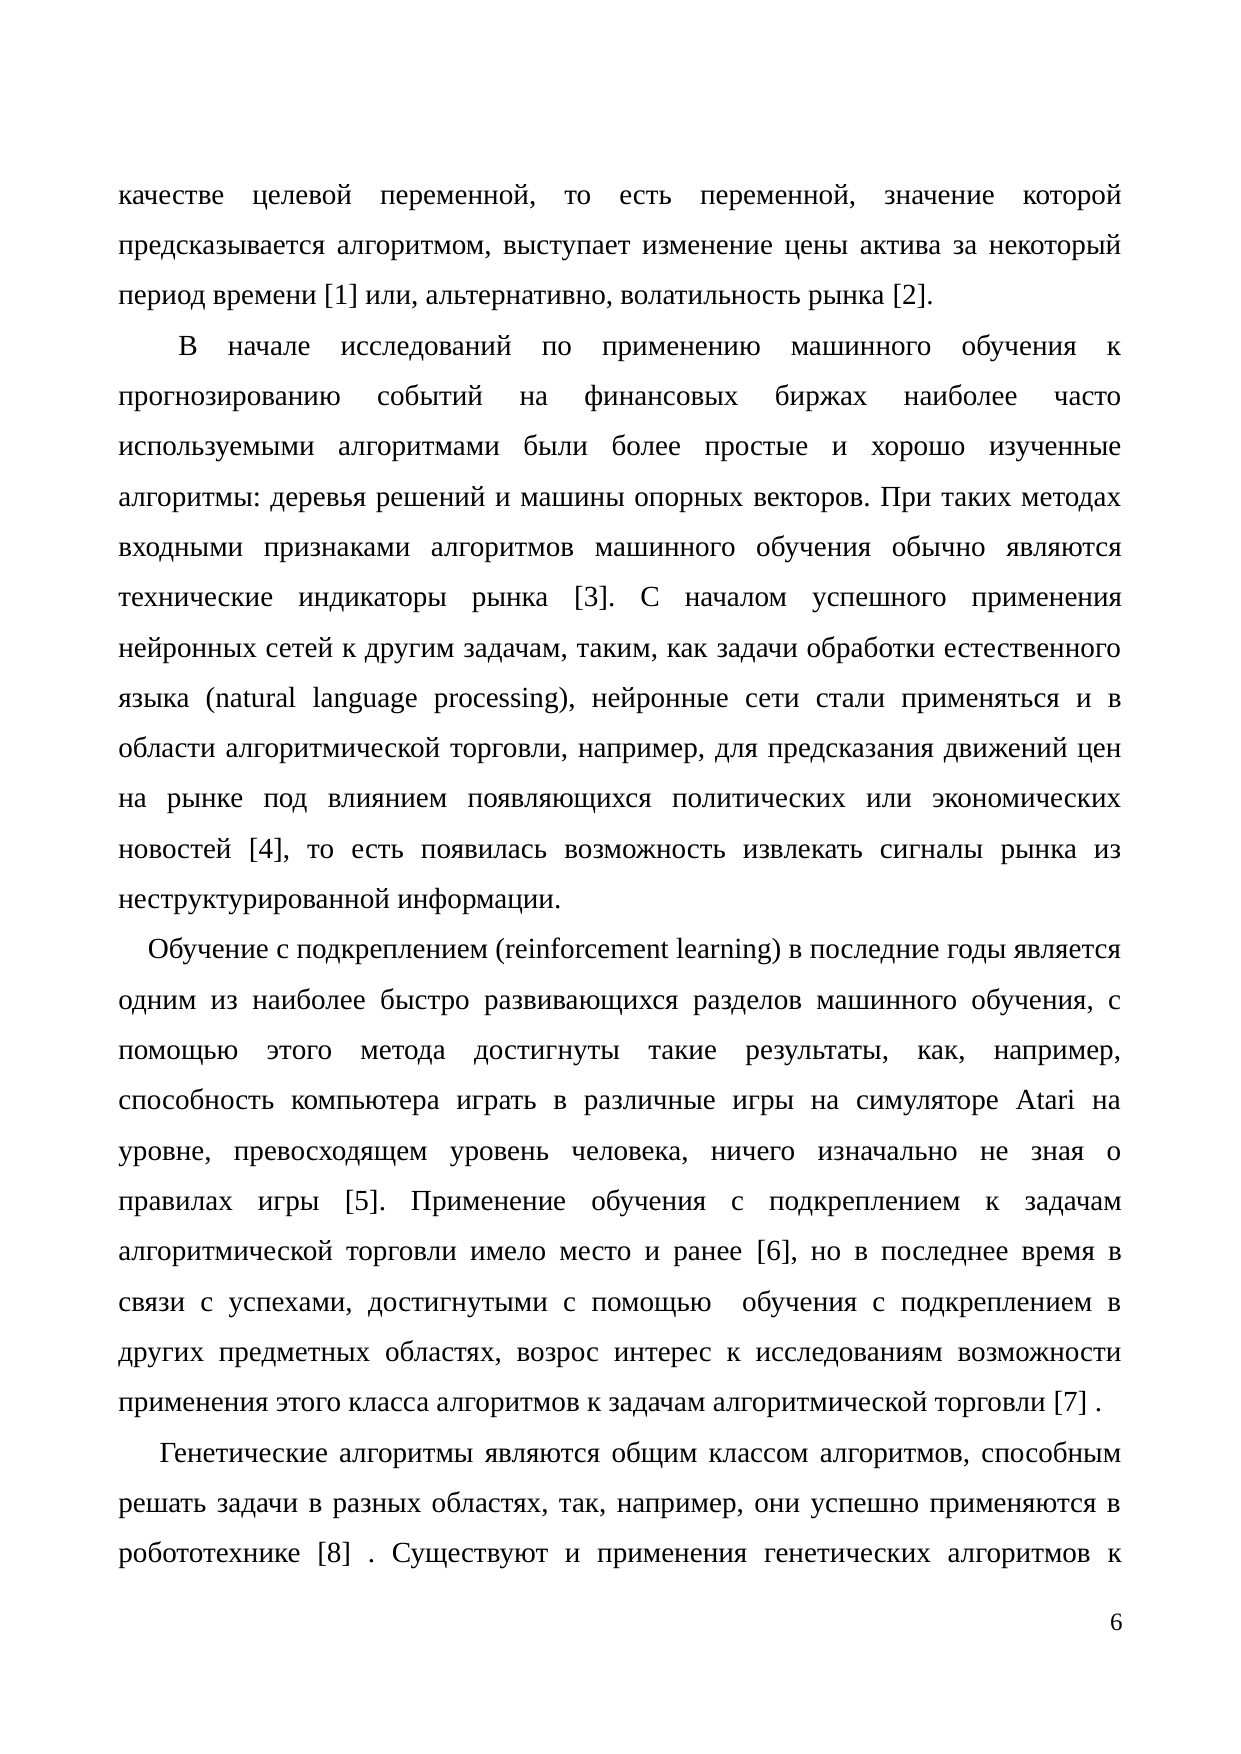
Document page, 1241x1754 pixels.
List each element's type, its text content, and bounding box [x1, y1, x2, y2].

list качестве целевой переменной, то есть переменной, значение которой предсказывается алгоритмом, выступает изменение цены актива за некоторый период времени [1] или, альтернативно, волатильность рынка [2]. [118, 177, 1122, 311]
list В начале исследований по применению машинного обучения к прогнозированию событий на финансовых биржах наиболее часто используемыми алгоритмами были более простые и хорошо изученные алгоритмы: деревья решений и машины опорных векторов. При таких методах входными признаками алгоритмов машинного обучения обычно являются технические индикаторы рынка [3]. С началом успешного применения нейронных сетей к другим задачам, таким, как задачи обработки естественного языка (natural language processing), нейронные сети стали применяться и в области алгоритмической торговли, например, для предсказания движений цен на рынке под влиянием появляющихся политических или экономических новостей [4], то есть появилась возможность извлекать сигналы рынка из неструктурированной информации. [118, 328, 1122, 915]
list Генетические алгоритмы являются общим классом алгоритмов, способным решать задачи в разных областях, так, например, они успешно применяются в робототехнике [8] . Существуют и применения генетических алгоритмов к [118, 1435, 1122, 1569]
list Обучение с подкреплением (reinforcement learning) в последние годы является одним из наиболее быстро развивающихся разделов машинного обучения, с помощью этого метода достигнуты такие результаты, как, например, способность компьютера играть в различные игры на симуляторе Atari на уровне, превосходящем уровень человека, ничего изначально не зная о правилах игры [5]. Применение обучения с подкреплением к задачам алгоритмической торговли имело место и ранее [6], но в последнее время в связи с успехами, достигнутыми с помощью обучения с подкреплением в других предметных областях, возрос интерес к исследованиям возможности применения этого класса алгоритмов к задачам алгоритмической торговли [7] . [118, 932, 1122, 1418]
